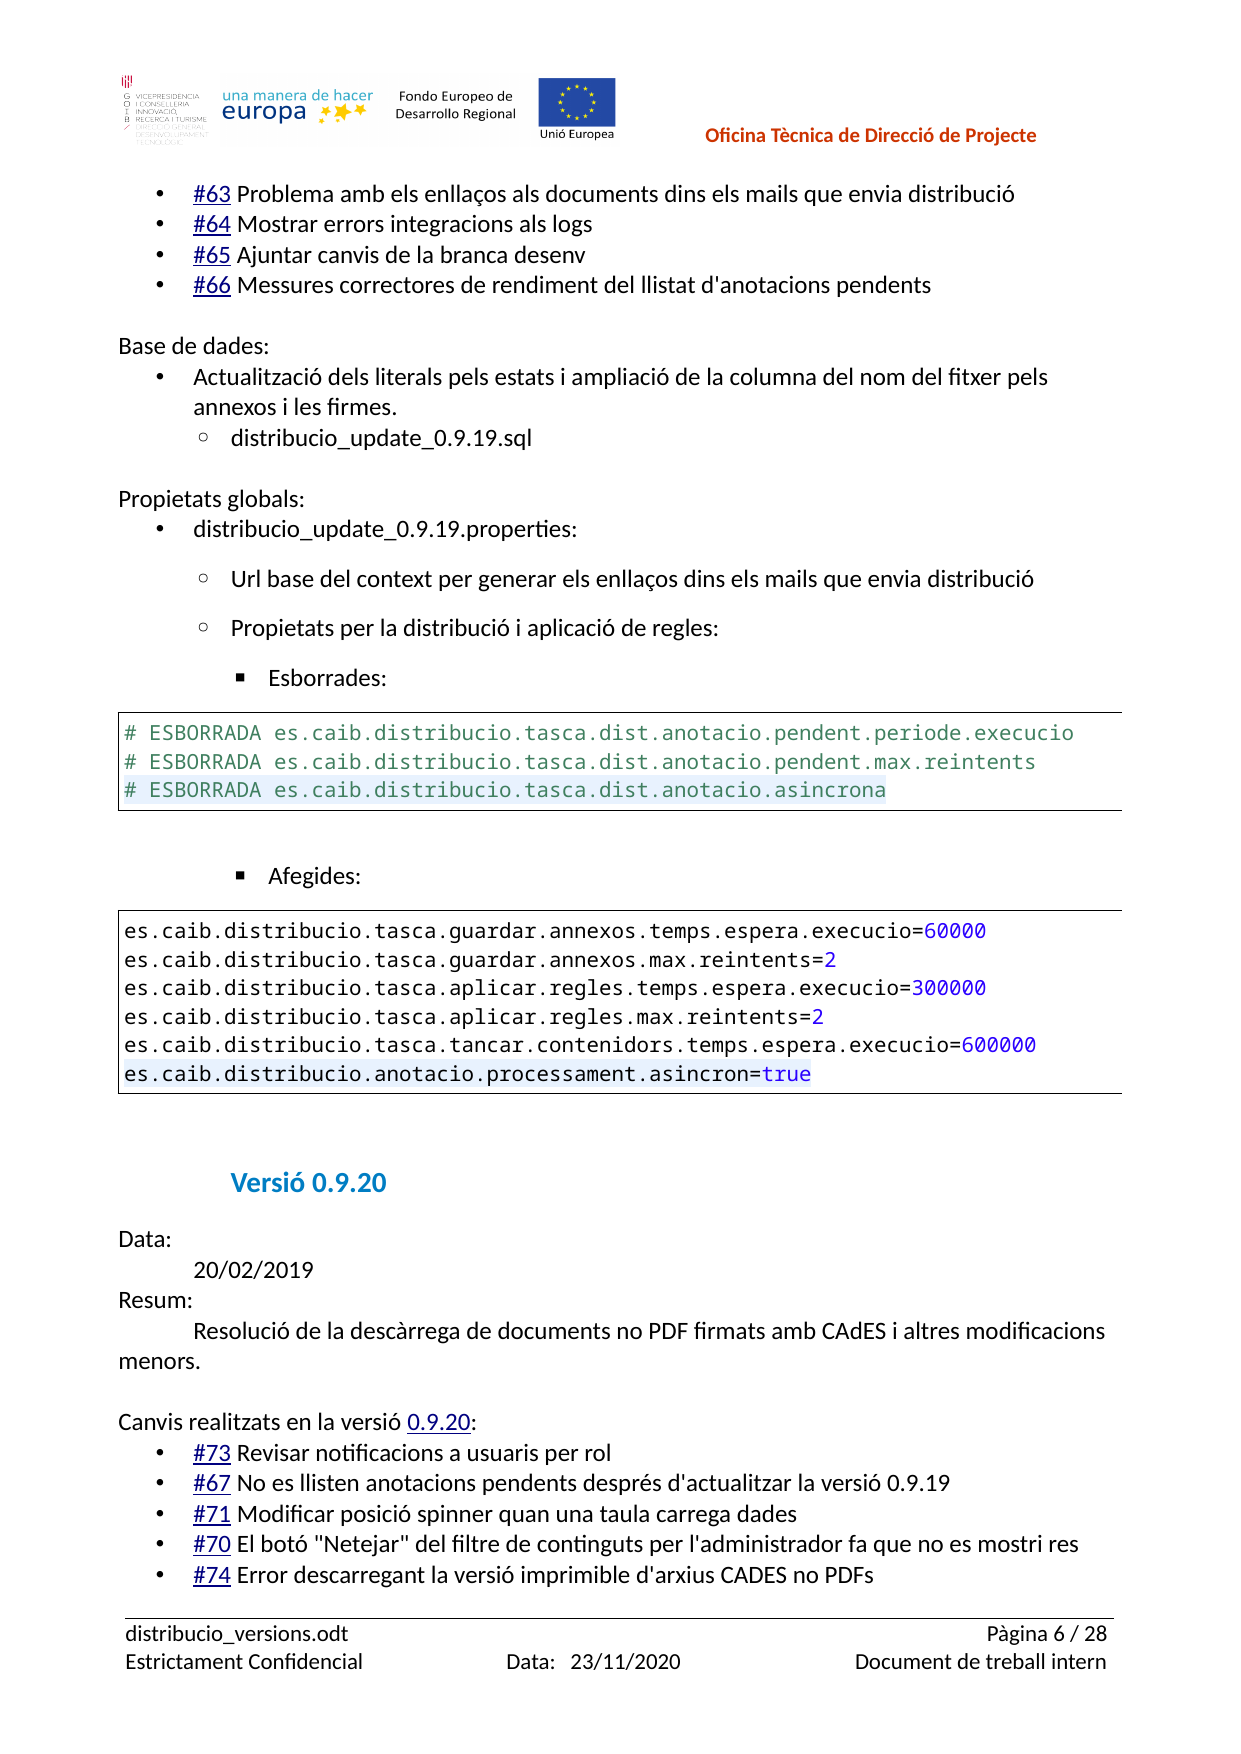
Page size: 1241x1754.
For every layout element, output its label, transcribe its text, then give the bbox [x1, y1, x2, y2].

list #71 Modificar posició spinner quan una taula carrega dades [156, 1498, 1122, 1529]
list #73 Revisar notificacions a usuaris per rol [156, 1437, 1122, 1468]
list distribucio_update_0.9.19.properties: [156, 513, 1122, 544]
text Canvis realitzats en la versió 0.9.20: [118, 1407, 1122, 1437]
list Esborrades: [231, 662, 1122, 693]
table_header es.caib.distribucio.tasca.guardar.annexos.temps.espera.execucio=60000 es.caib.distribucio.tasca.guardar.annexos.max.reintents=2 es.caib.distribucio.tasca.aplicar.regles.temps.espera.execucio=300000 es.caib.distribucio.tasca.aplicar.regles.max.reintents=2 es.caib.distribucio.tasca.tancar.contenidors.temps.espera.execucio=600000 es.caib.distribucio.anotacio.processament.asincron=true [119, 911, 1122, 1093]
picture [219, 73, 621, 147]
list #63 Problema amb els enllaços als documents dins els mails que envia distribució [156, 178, 1122, 208]
list Afegides: [231, 860, 1122, 891]
text Resum: [118, 1284, 1122, 1315]
list Propietats per la distribució i aplicació de regles: [193, 613, 1122, 643]
text Propietats globals: [118, 483, 1122, 513]
list Actualització dels literals pels estats i ampliació de la columna del nom del fitxer pels annexos i les firmes. [156, 361, 1122, 422]
list Url base del context per generar els enllaços dins els mails que envia distribució [193, 563, 1122, 593]
list #66 Messures correctores de rendiment del llistat d'anotacions pendents [156, 269, 1122, 300]
list distribucio_update_0.9.19.sql [193, 422, 1122, 452]
picture [118, 73, 213, 147]
list #64 Mostrar errors integracions als logs [156, 208, 1122, 239]
list #70 El botó "Netejar" del filtre de continguts per l'administrador fa que no es mostri res [156, 1529, 1122, 1559]
text Resolució de la descàrrega de documents no PDF firmats amb CAdES i altres modificacions menors. [118, 1315, 1122, 1376]
subtitle Versió 0.9.20 [153, 1164, 1122, 1200]
text Data: [118, 1223, 1122, 1254]
text Base de dades: [118, 330, 1122, 361]
list #67 No es llisten anotacions pendents després d'actualitzar la versió 0.9.19 [156, 1468, 1122, 1498]
table_header # ESBORRADA es.caib.distribucio.tasca.dist.anotacio.pendent.periode.execucio # ESBORRADA es.caib.distribucio.tasca.dist.anotacio.pendent.max.reintents # ESBORRADA es.caib.distribucio.tasca.dist.anotacio.asincrona [119, 713, 1122, 809]
list #74 Error descarregant la versió imprimible d'arxius CADES no PDFs [156, 1559, 1122, 1590]
list #65 Ajuntar canvis de la branca desenv [156, 239, 1122, 269]
text 20/02/2019 [118, 1254, 1122, 1284]
